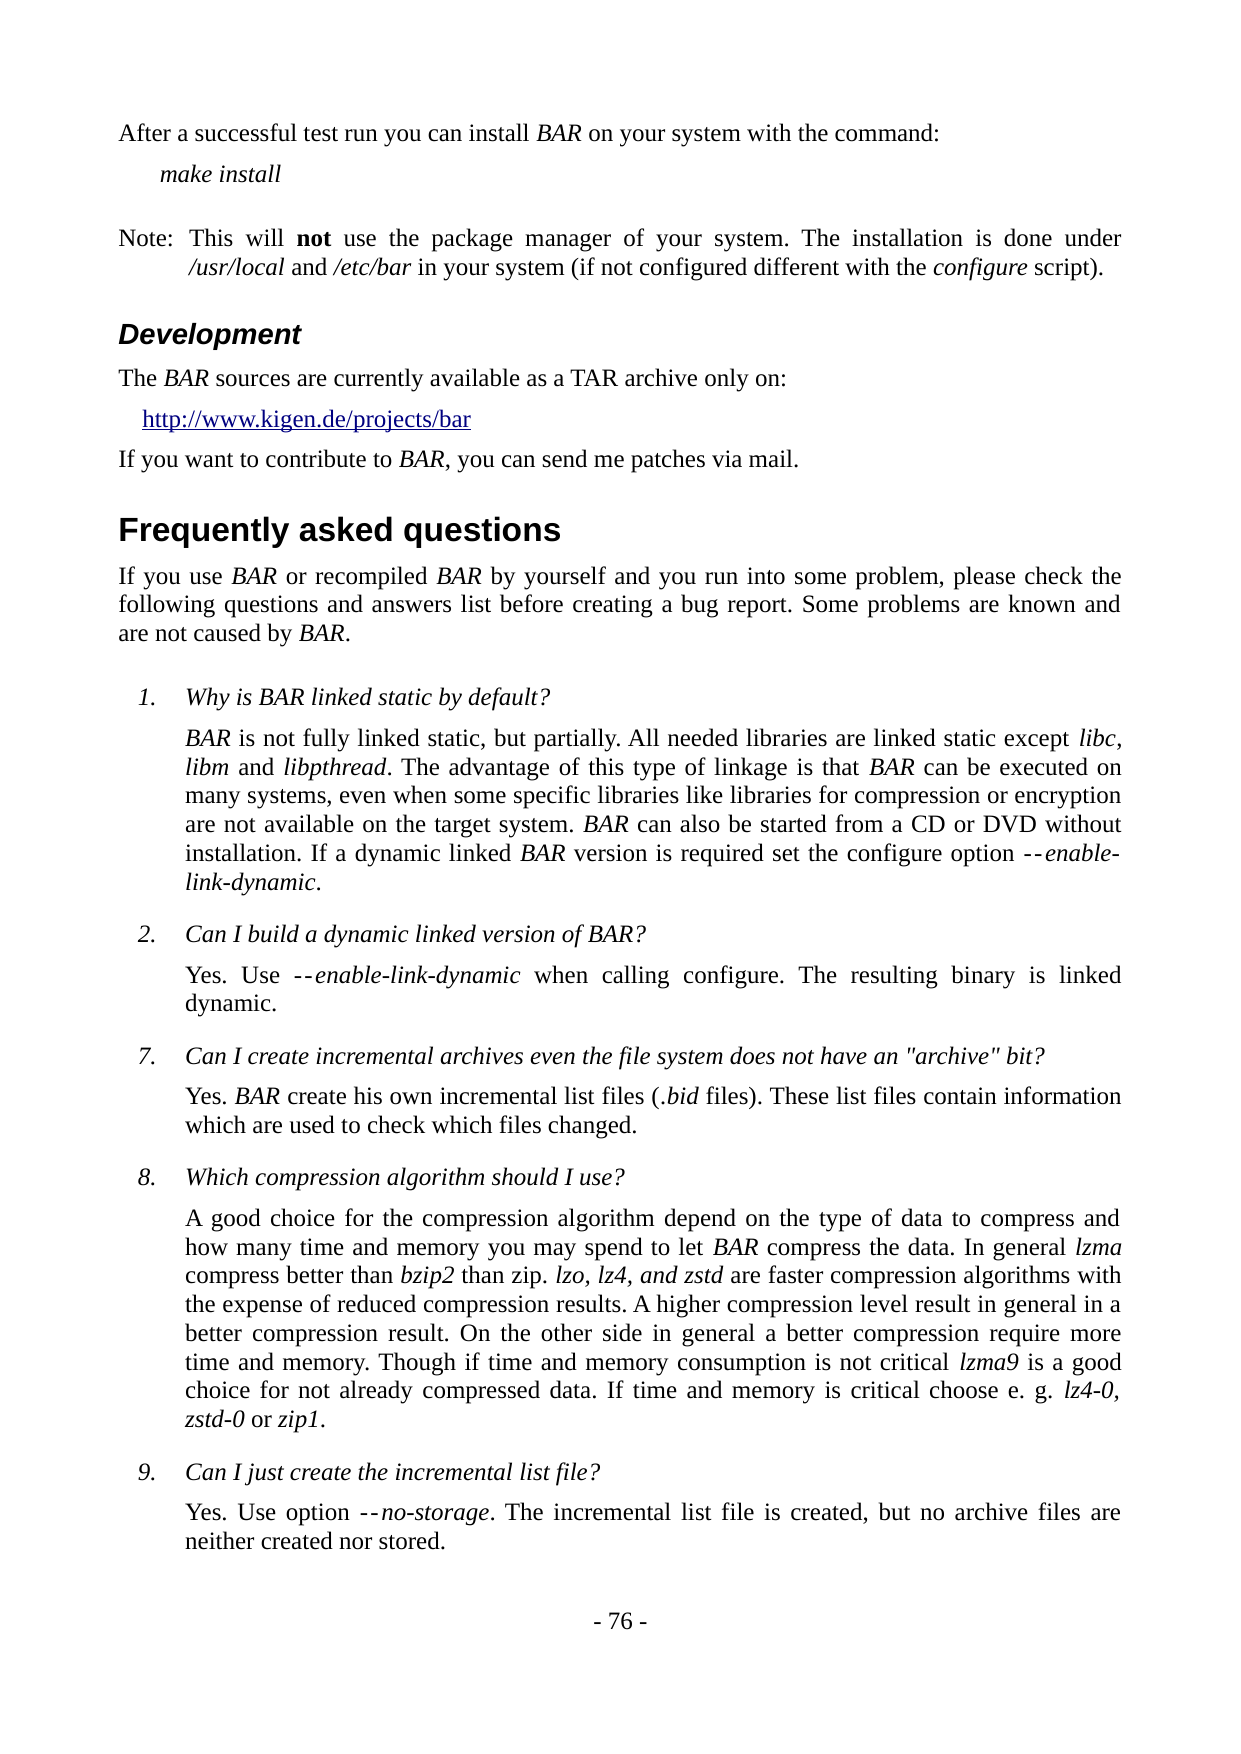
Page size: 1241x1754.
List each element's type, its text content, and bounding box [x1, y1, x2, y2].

list Why is BAR linked static by default? [138, 682, 1122, 711]
text If you use BAR or recompiled BAR by yourself and you run into some problem, please check the following questions and answers list before creating a bug report. Some problems are known and are not caused by BAR. [118, 561, 1122, 647]
list Can I build a dynamic linked version of BAR? [138, 919, 1122, 948]
list Which compression algorithm should I use? [138, 1162, 1122, 1191]
text Yes. BAR create his own incremental list files (.bid files). These list files contain information which are used to check which files changed. [185, 1081, 1122, 1139]
text http://www.kigen.de/projects/bar [118, 404, 1122, 432]
list Can I just create the incremental list file? [138, 1457, 1122, 1485]
list Can I create incremental archives even the file system does not have an "archive" bit? [138, 1041, 1122, 1069]
text A good choice for the compression algorithm depend on the type of data to compress and how many time and memory you may spend to let BAR compress the data. In general lzma compress better than bzip2 than zip. lzo, lz4, and zstd are faster compression algorithms with the expense of reduced compression results. A higher compression level result in general in a better compression result. On the other side in general a better compression require more time and memory. Though if time and memory consumption is not critical lzma9 is a good choice for not already compressed data. If time and memory is critical choose e. g. lz4-0, zstd-0 or zip1. [185, 1203, 1122, 1433]
subtitle Development [118, 317, 1122, 351]
text Yes. Use ‑‑enable-link-dynamic when calling configure. The resulting binary is linked dynamic. [185, 960, 1122, 1017]
text Yes. Use option ‑‑no-storage. The incremental list file is created, but no archive files are neither created nor stored. [185, 1497, 1122, 1555]
text If you want to contribute to BAR, you can send me patches via mail. [118, 444, 1122, 473]
text make install [159, 159, 1122, 187]
text Note: This will not use the package manager of your system. The installation is done under /usr/local and /etc/bar in your system (if not configured different with the configure script). [118, 223, 1122, 280]
text The BAR sources are currently available as a TAR archive only on: [118, 363, 1122, 392]
text After a successful test run you can install BAR on your system with the command: [118, 118, 1122, 147]
text BAR is not fully linked static, but partially. All needed libraries are linked static except libc, libm and libpthread. The advantage of this type of linkage is that BAR can be executed on many systems, even when some specific libraries like libraries for compression or encryption are not available on the target system. BAR can also be started from a CD or DVD without installation. If a dynamic linked BAR version is required set the configure option ‑‑enable-link-dynamic. [185, 723, 1122, 896]
subtitle Frequently asked questions [118, 510, 1122, 548]
